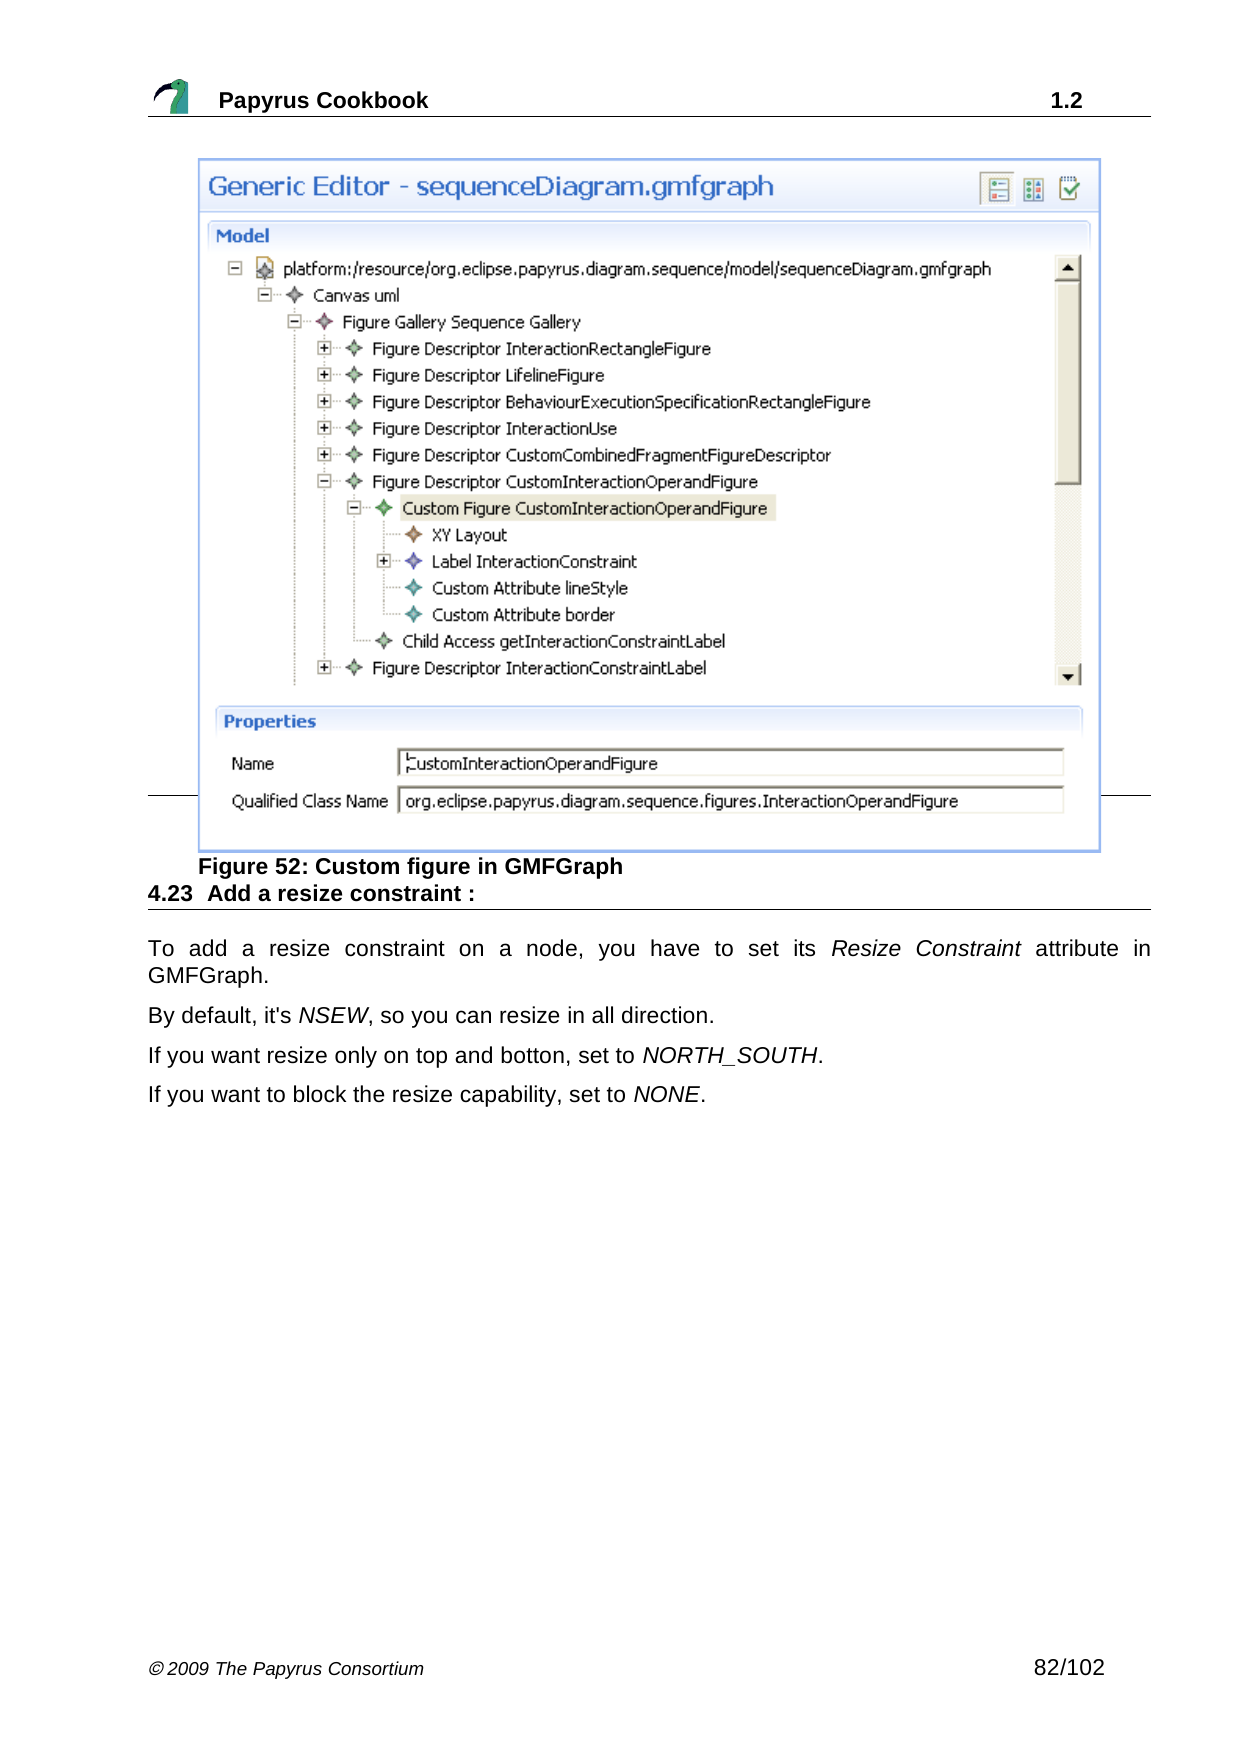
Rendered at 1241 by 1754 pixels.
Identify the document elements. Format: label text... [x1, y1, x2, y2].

text Figure 52: Custom figure in GMFGraph [198, 853, 1101, 879]
picture [197, 158, 1102, 853]
text By default, it's NSEW, so you can resize in all direction. [148, 1001, 1151, 1028]
picture [153, 79, 189, 114]
subtitle Add a resize constraint : [148, 796, 1151, 909]
text If you want to block the resize capability, set to NONE. [148, 1081, 1151, 1108]
text If you want resize only on top and botton, set to NORTH_SOUTH. [148, 1041, 1151, 1068]
text To add a resize constraint on a node, you have to set its Resize Constraint attribute in GMFGraph. [148, 935, 1151, 989]
